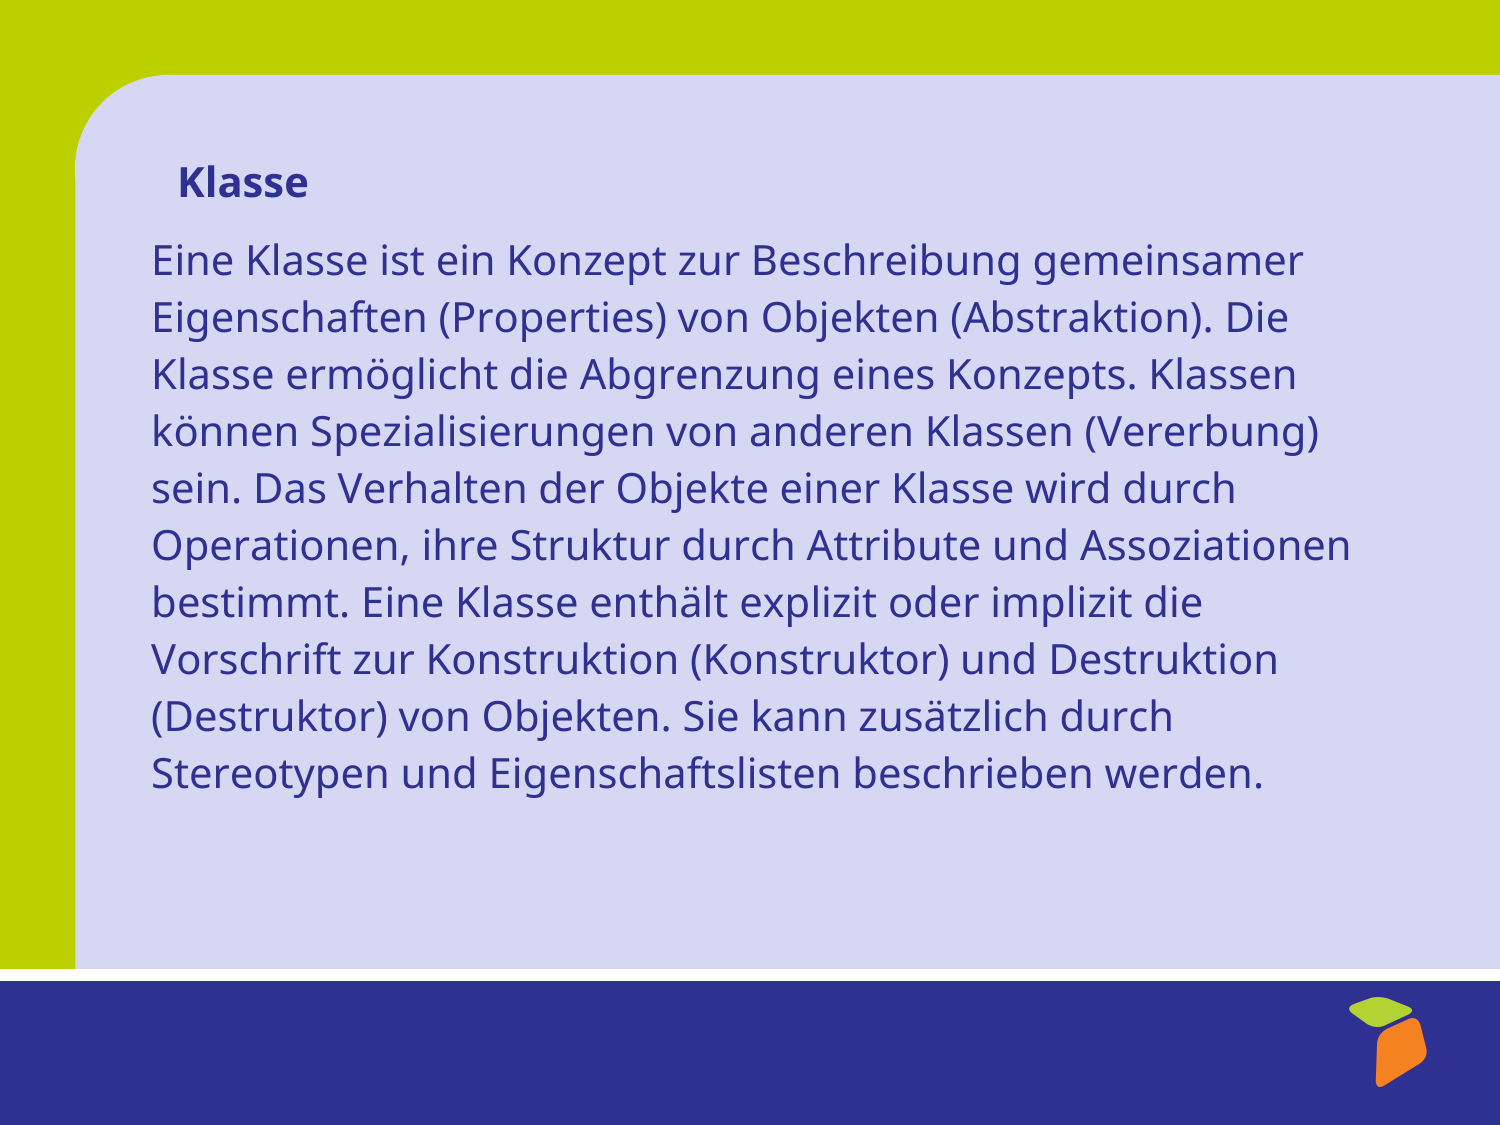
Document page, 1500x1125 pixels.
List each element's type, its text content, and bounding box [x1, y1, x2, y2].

picture [0, 981, 1500, 1125]
title Klasse [176, 125, 1125, 230]
list Eine Klasse ist ein Konzept zur Beschreibung gemeinsamer Eigenschaften (Properties) von Objekten (Abstraktion). Die Klasse ermöglicht die Abgrenzung eines Konzepts. Klassen können Spezialisierungen von anderen Klassen (Vererbung) sein. Das Verhalten der Objekte einer Klasse wird durch Operationen, ihre Struktur durch Attribute und Assoziationen bestimmt. Eine Klasse enthält explizit oder implizit die Vorschrift zur Konstruktion (Konstruktor) und Destruktion (Destruktor) von Objekten. Sie kann zusätzlich durch Stereotypen und Eigenschaftslisten beschrieben werden. [151, 230, 1388, 975]
